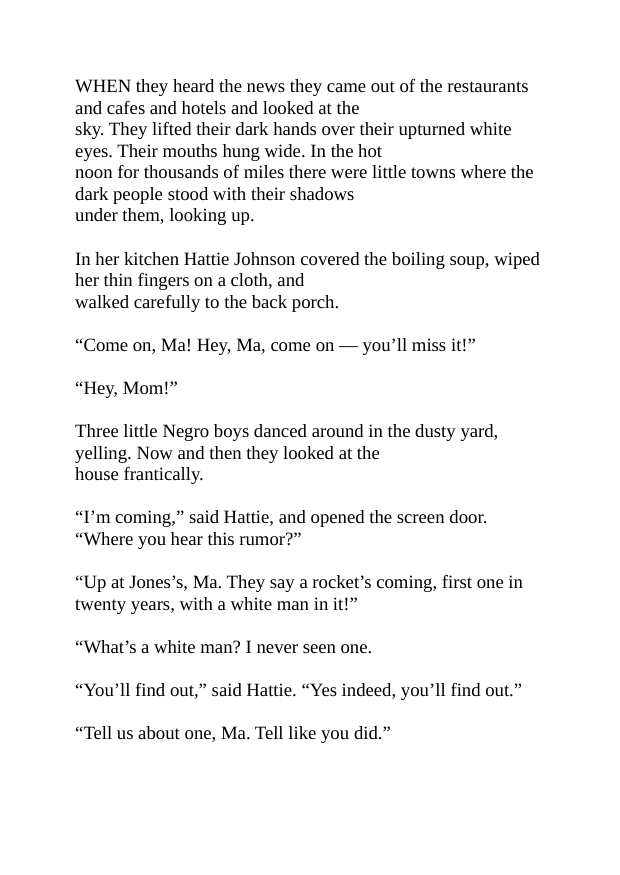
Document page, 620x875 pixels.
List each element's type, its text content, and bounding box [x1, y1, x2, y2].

text WHEN they heard the news they came out of the restaurants and cafes and hotels and looked at the sky. They lifted their dark hands over their upturned white eyes. Their mouths hung wide. In the hot noon for thousands of miles there were little towns where the dark people stood with their shadows under them, looking up. In her kitchen Hattie Johnson covered the boiling soup, wiped her thin fingers on a cloth, and walked carefully to the back porch. “Come on, Ma! Hey, Ma, come on — you’ll miss it!” “Hey, Mom!” Three little Negro boys danced around in the dusty yard, yelling. Now and then they looked at the house frantically. “I’m coming,” said Hattie, and opened the screen door. “Where you hear this rumor?” “Up at Jones’s, Ma. They say a rocket’s coming, first one in twenty years, with a white man in it!” “What’s a white man? I never seen one. “You’ll find out,” said Hattie. “Yes indeed, you’ll find out.” “Tell us about one, Ma. Tell like you did.” [75, 75, 544, 743]
